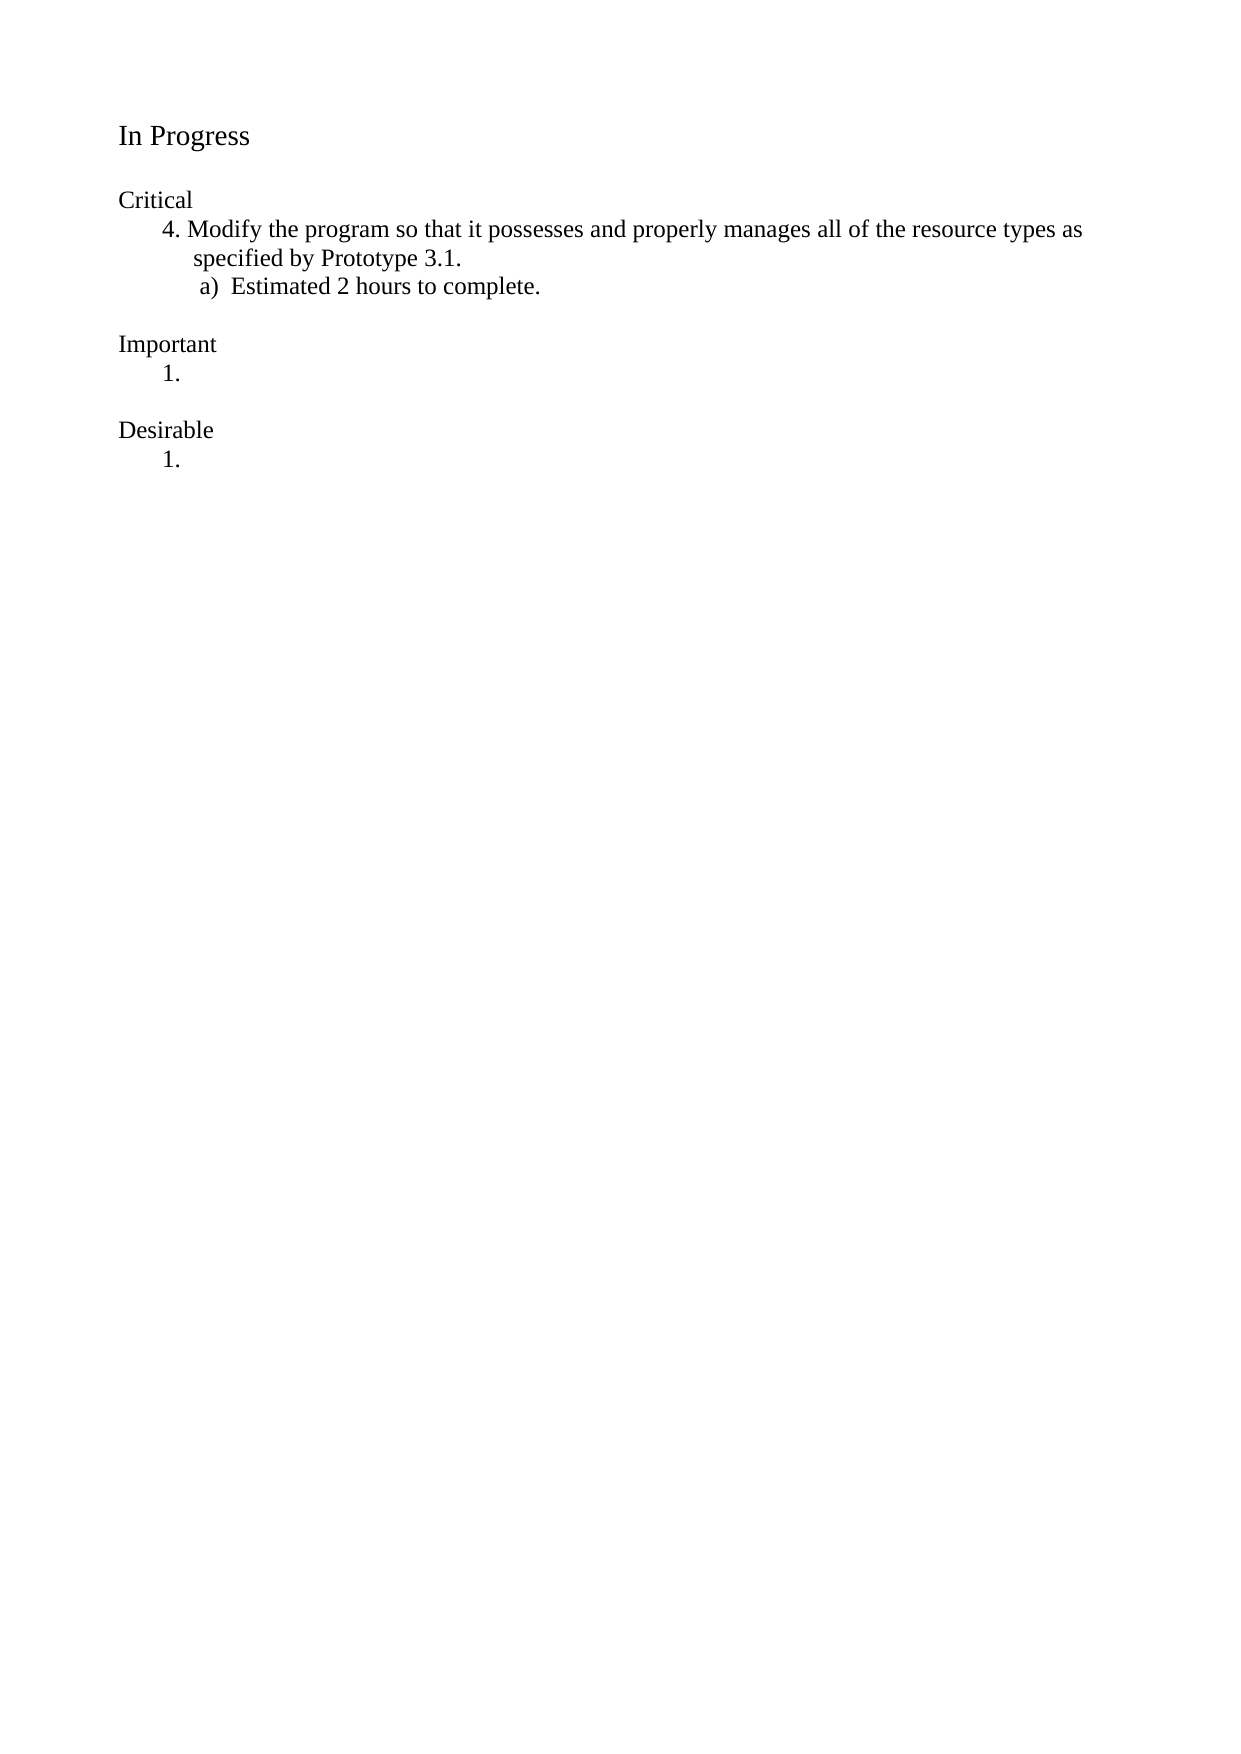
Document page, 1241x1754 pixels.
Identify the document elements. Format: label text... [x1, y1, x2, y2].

text In Progress [118, 118, 1122, 152]
list Modify the program so that it possesses and properly manages all of the resource types as specified by Prototype 3.1. [156, 214, 1122, 271]
text Important [118, 329, 1122, 358]
list Estimated 2 hours to complete. [193, 271, 1122, 300]
text Desirable [118, 415, 1122, 444]
text Critical [118, 185, 1122, 214]
